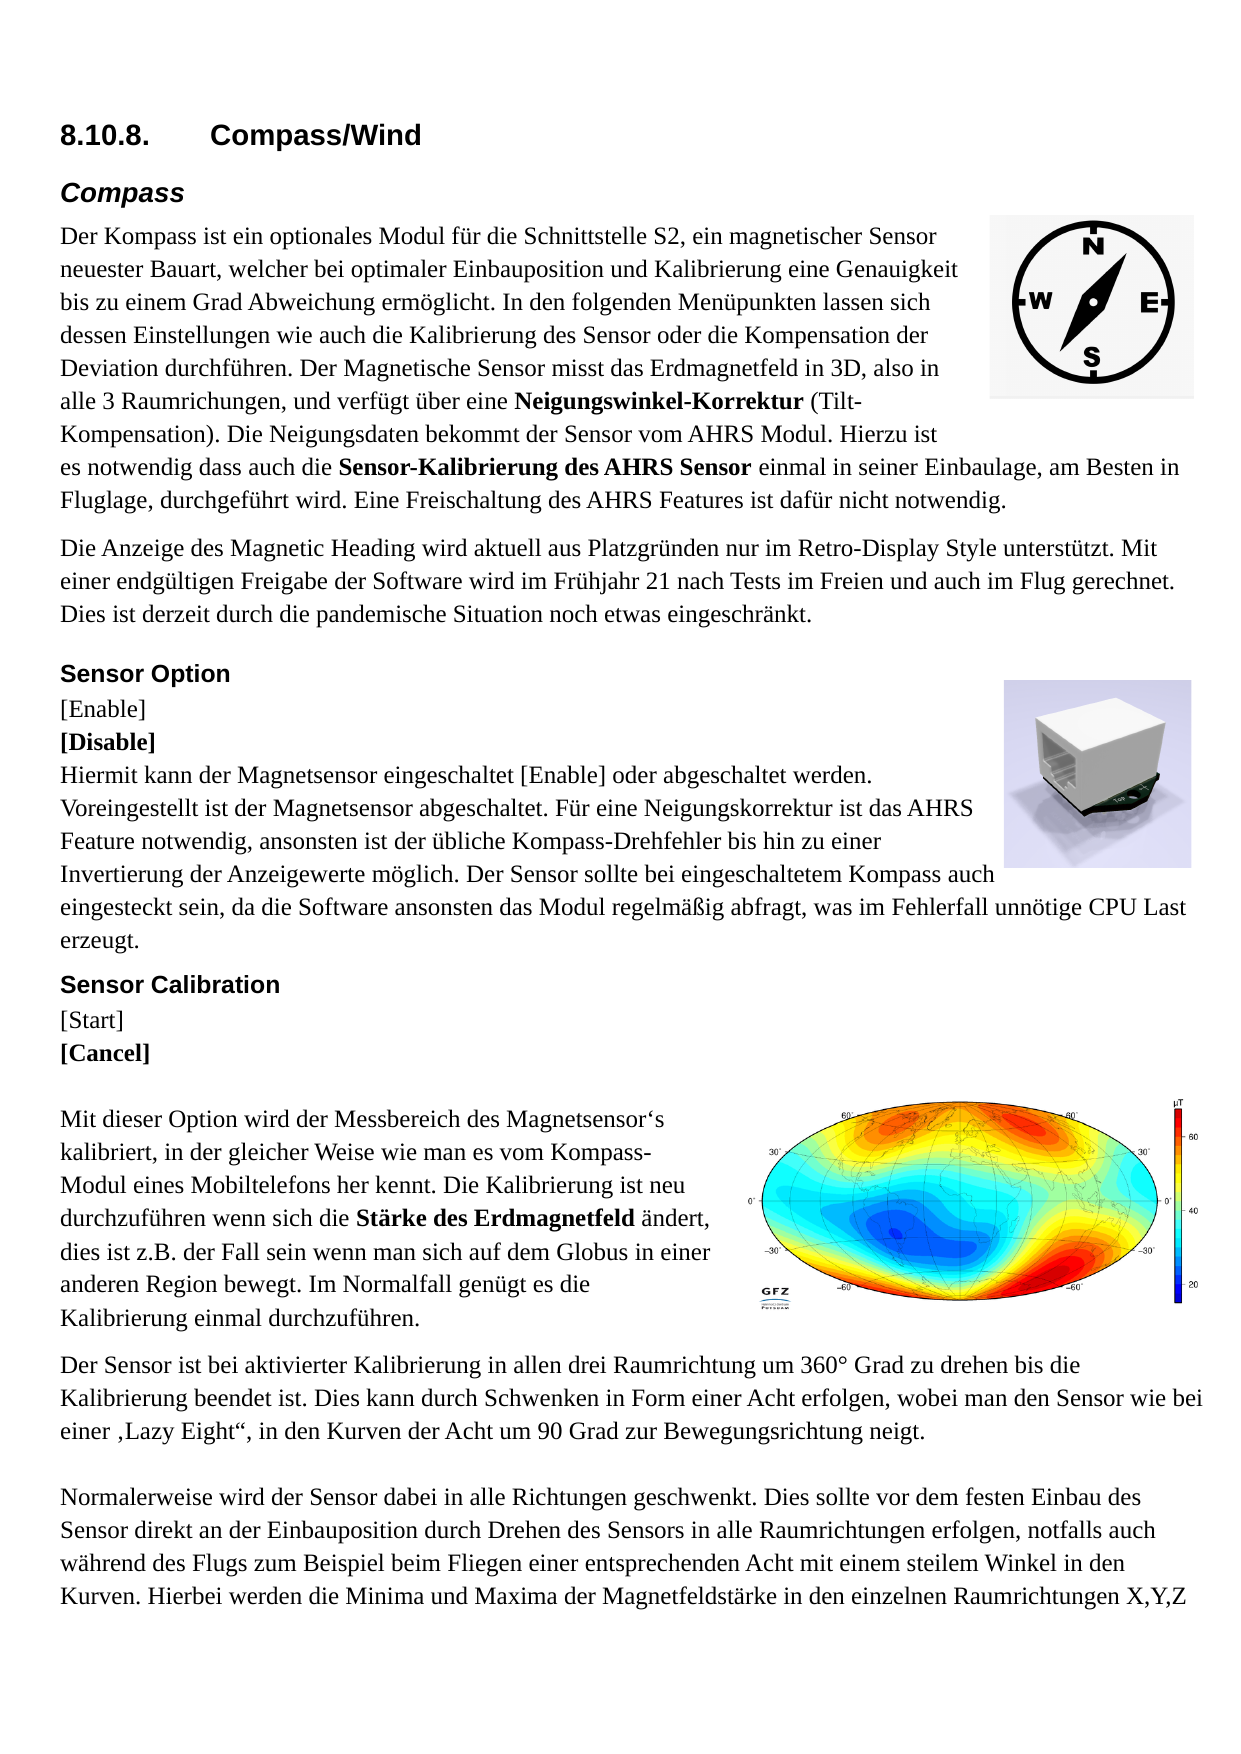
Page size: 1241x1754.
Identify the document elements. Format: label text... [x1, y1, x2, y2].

text [Enable] [60, 694, 1003, 723]
text Mit dieser Option wird der Messbereich des Magnetsensor‘s kalibriert, in der gleicher Weise wie man es vom Kompass-Modul eines Mobiltelefons her kennt. Die Kalibrierung ist neu durchzuführen wenn sich die Stärke des Erdmagnetfeld ändert, dies ist z.B. der Fall sein wenn man sich auf dem Globus in einer anderen Region bewegt. Im Normalfall genügt es die Kalibrierung einmal durchzuführen. [60, 1104, 1207, 1331]
subtitle Sensor Calibration [60, 971, 1207, 999]
text Normalerweise wird der Sensor dabei in alle Richtungen geschwenkt. Dies sollte vor dem festen Einbau des Sensor direkt an der Einbauposition durch Drehen des Sensors in alle Raumrichtungen erfolgen, notfalls auch während des Flugs zum Beispiel beim Fliegen einer entsprechenden Acht mit einem steilem Winkel in den Kurven. Hierbei werden die Minima und Maxima der Magnetfeldstärke in den einzelnen Raumrichtungen X,Y,Z [60, 1482, 1207, 1610]
text Die Anzeige des Magnetic Heading wird aktuell aus Platzgründen nur im Retro-Display Style unterstützt. Mit einer endgültigen Freigabe der Software wird im Frühjahr 21 nach Tests im Freien und auch im Flug gerechnet. Dies ist derzeit durch die pandemische Situation noch etwas eingeschränkt. [60, 533, 1207, 628]
picture [745, 1096, 1199, 1312]
subtitle Compass [60, 177, 1207, 209]
subtitle Sensor Option [60, 659, 1207, 688]
text [1192, 694, 1207, 723]
text [1192, 727, 1207, 756]
text [Start] [60, 1005, 1207, 1034]
text [Cancel] [60, 1038, 1207, 1067]
text Der Kompass ist ein optionales Modul für die Schnittstelle S2, ein magnetischer Sensor neuester Bauart, welcher bei optimaler Einbauposition und Kalibrierung eine Genauigkeit bis zu einem Grad Abweichung ermöglicht. In den folgenden Menüpunkten lassen sich dessen Einstellungen wie auch die Kalibrierung des Sensor oder die Kompensation der Deviation durchführen. Der Magnetische Sensor misst das Erdmagnetfeld in 3D, also in alle 3 Raumrichungen, und verfügt über eine Neigungswinkel-Korrektur (Tilt-Kompensation). Die Neigungsdaten bekommt der Sensor vom AHRS Modul. Hierzu ist es notwendig dass auch die Sensor-Kalibrierung des AHRS Sensor einmal in seiner Einbaulage, am Besten in Fluglage, durchgeführt wird. Eine Freischaltung des AHRS Features ist dafür nicht notwendig. [60, 221, 1207, 514]
text Hiermit kann der Magnetsensor eingeschaltet [Enable] oder abgeschaltet werden. Voreingestellt ist der Magnetsensor abgeschaltet. Für eine Neigungskorrektur ist das AHRS Feature notwendig, ansonsten ist der übliche Kompass-Drehfehler bis hin zu einer Invertierung der Anzeigewerte möglich. Der Sensor sollte bei eingeschaltetem Kompass auch eingesteckt sein, da die Software ansonsten das Modul regelmäßig abfragt, was im Fehlerfall unnötige CPU Last erzeugt. [60, 760, 1207, 954]
picture [1003, 680, 1192, 868]
text Der Sensor ist bei aktivierter Kalibrierung in allen drei Raumrichtung um 360° Grad zu drehen bis die Kalibrierung beendet ist. Dies kann durch Schwenken in Form einer Acht erfolgen, wobei man den Sensor wie bei einer ‚Lazy Eight“, in den Kurven der Acht um 90 Grad zur Bewegungsrichtung neigt. [60, 1350, 1207, 1445]
subtitle Compass/Wind [60, 118, 1207, 152]
text [Disable] [60, 727, 1003, 756]
picture [989, 215, 1194, 399]
